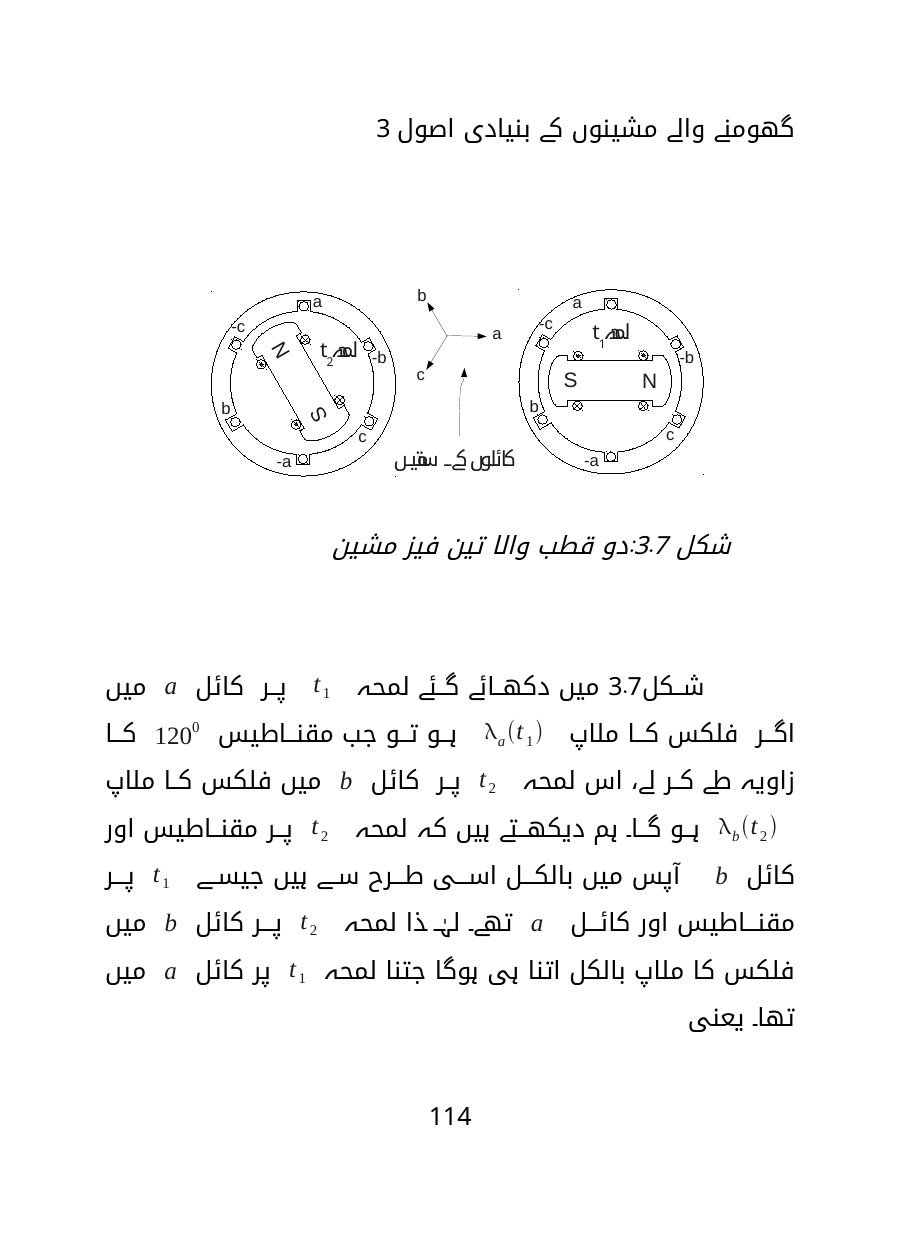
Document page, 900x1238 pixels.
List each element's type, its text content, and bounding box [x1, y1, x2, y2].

text شکل 3.7:دو قطب والا تین فیز مشین [169, 195, 731, 570]
text شکل3.7 میں دکھائے گئے لمحہ پر کائلمیں اگر فلکس کا ملاپ ہو تو جب مقناطیسکا زاویہ طے کر لے، اس لمحہ پر کائلمیں فلکس کا ملاپہو گا۔ ہم دیکھتے ہیں کہ لمحہ پر مقناطیس اور کائل آپس میں بالکل اسی طرح سے ہیں جیسے پر مقناطیس اور کائل تھے۔ لہٰذا لمحہ پر کائلمیں فلکس کا ملاپ بالکل اتنا ہی ہوگا جتنا لمحہپر کائلمیں تھا۔ یعنی [105, 663, 795, 1042]
